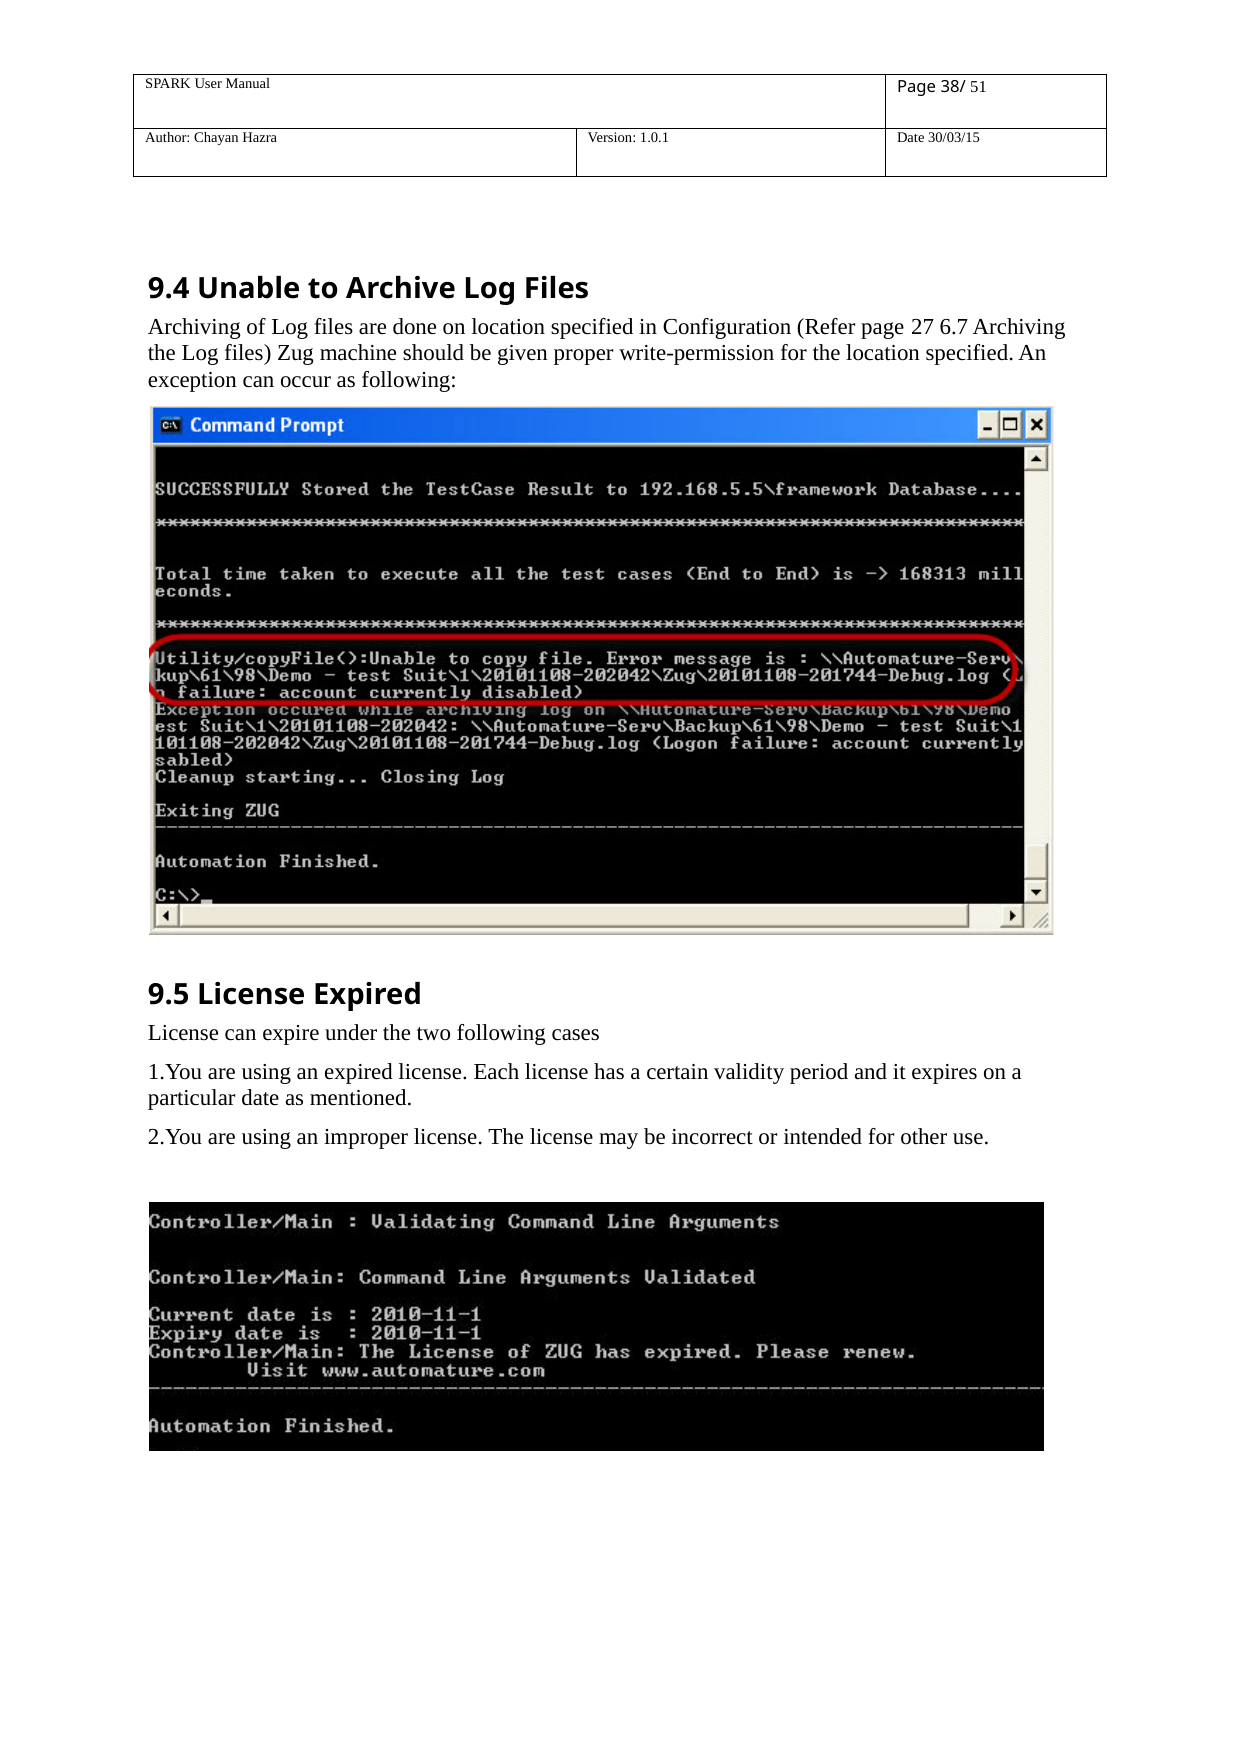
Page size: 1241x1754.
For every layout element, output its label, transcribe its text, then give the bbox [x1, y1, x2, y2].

list You are using an expired license. Each license has a certain validity period and it expires on a particular date as mentioned. [148, 1058, 1092, 1111]
subtitle 9.4 Unable to Archive Log Files [148, 267, 1092, 307]
text License can expire under the two following cases [148, 1019, 1092, 1046]
list You are using an improper license. The license may be incorrect or intended for other use. [148, 1123, 1092, 1150]
text Archiving of Log files are done on location specified in Configuration (Refer page 25 6.7 Archiving the Log files) Zug machine should be given proper write-permission for the location specified. An exception can occur as following: [148, 313, 1092, 392]
picture [149, 406, 1054, 935]
subtitle 9.5 License Expired [148, 973, 1092, 1013]
